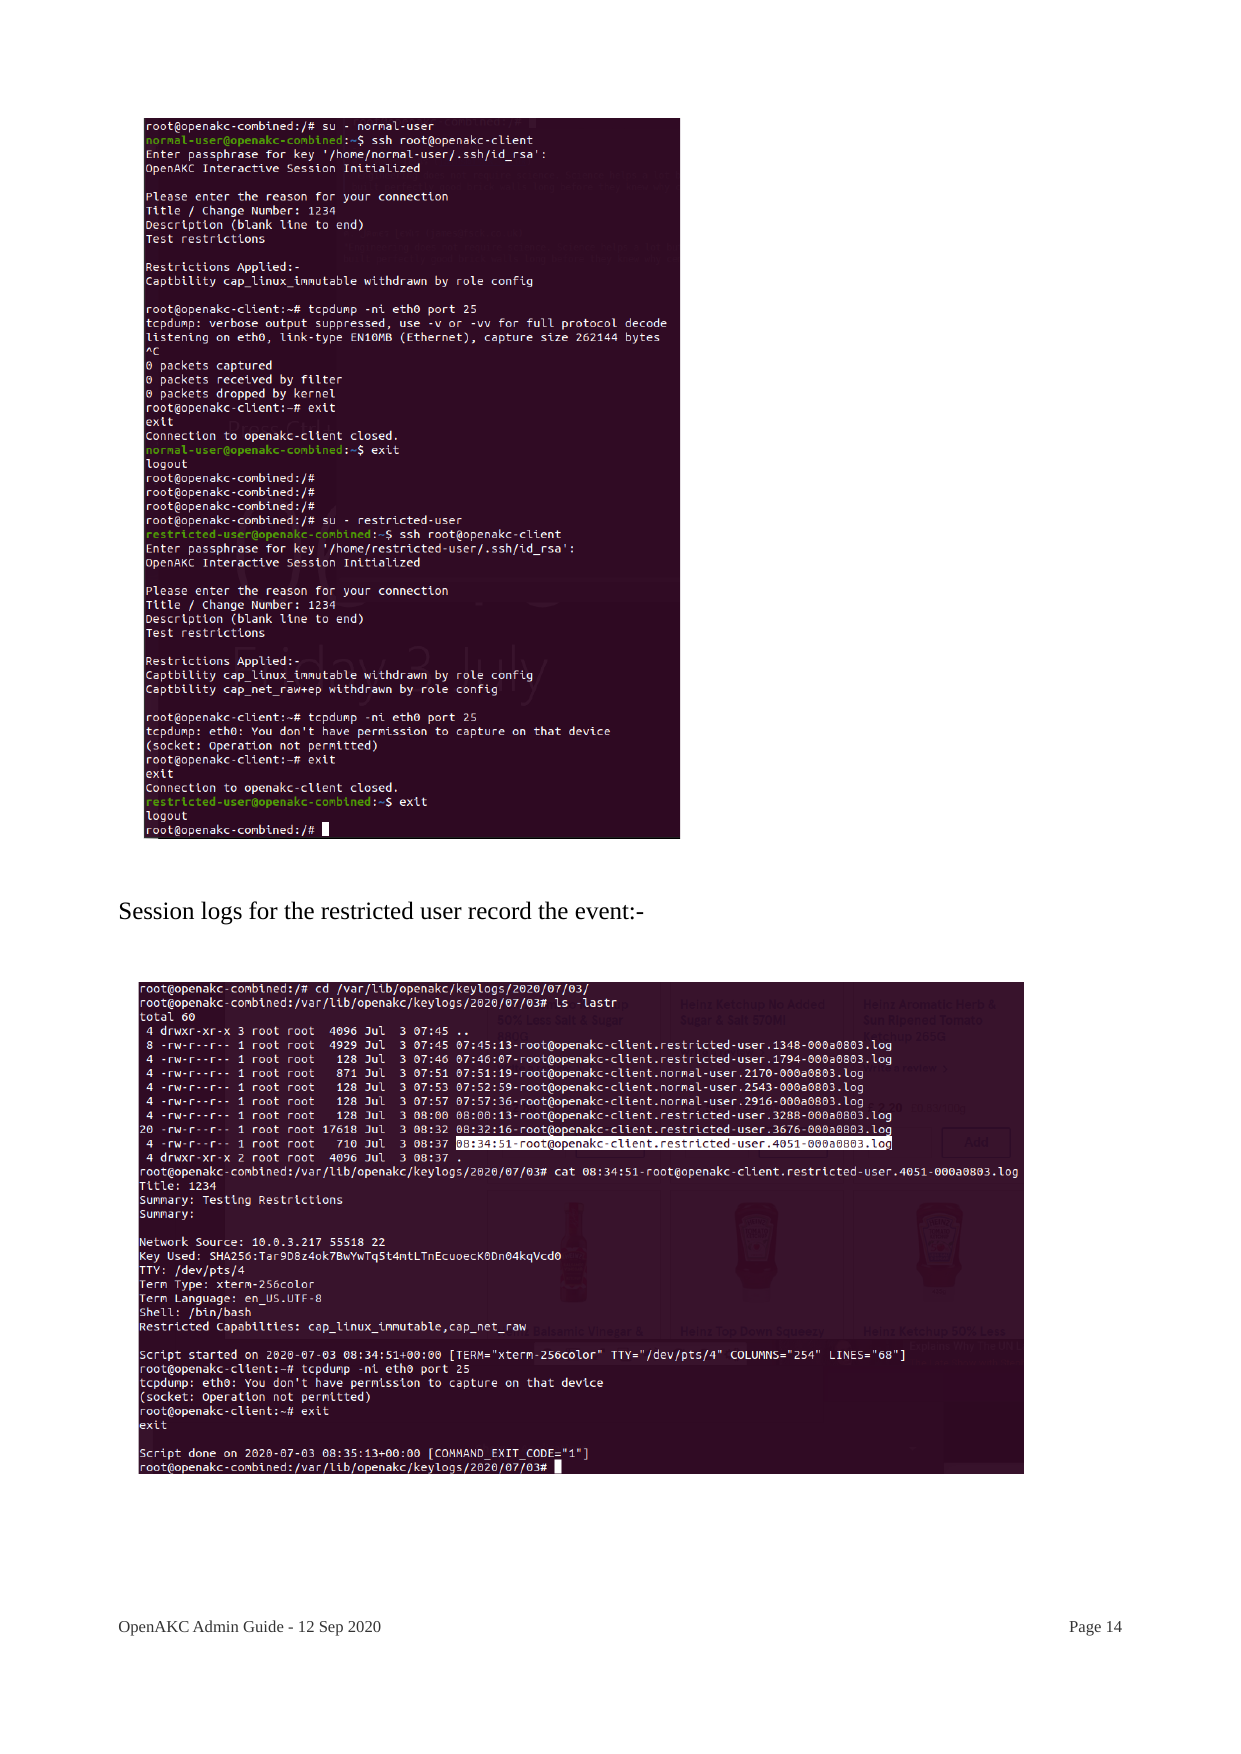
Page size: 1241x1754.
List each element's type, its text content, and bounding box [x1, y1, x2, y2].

text Session logs for the restricted user record the event:- [118, 896, 1122, 925]
picture [143, 118, 681, 839]
picture [138, 982, 1024, 1474]
